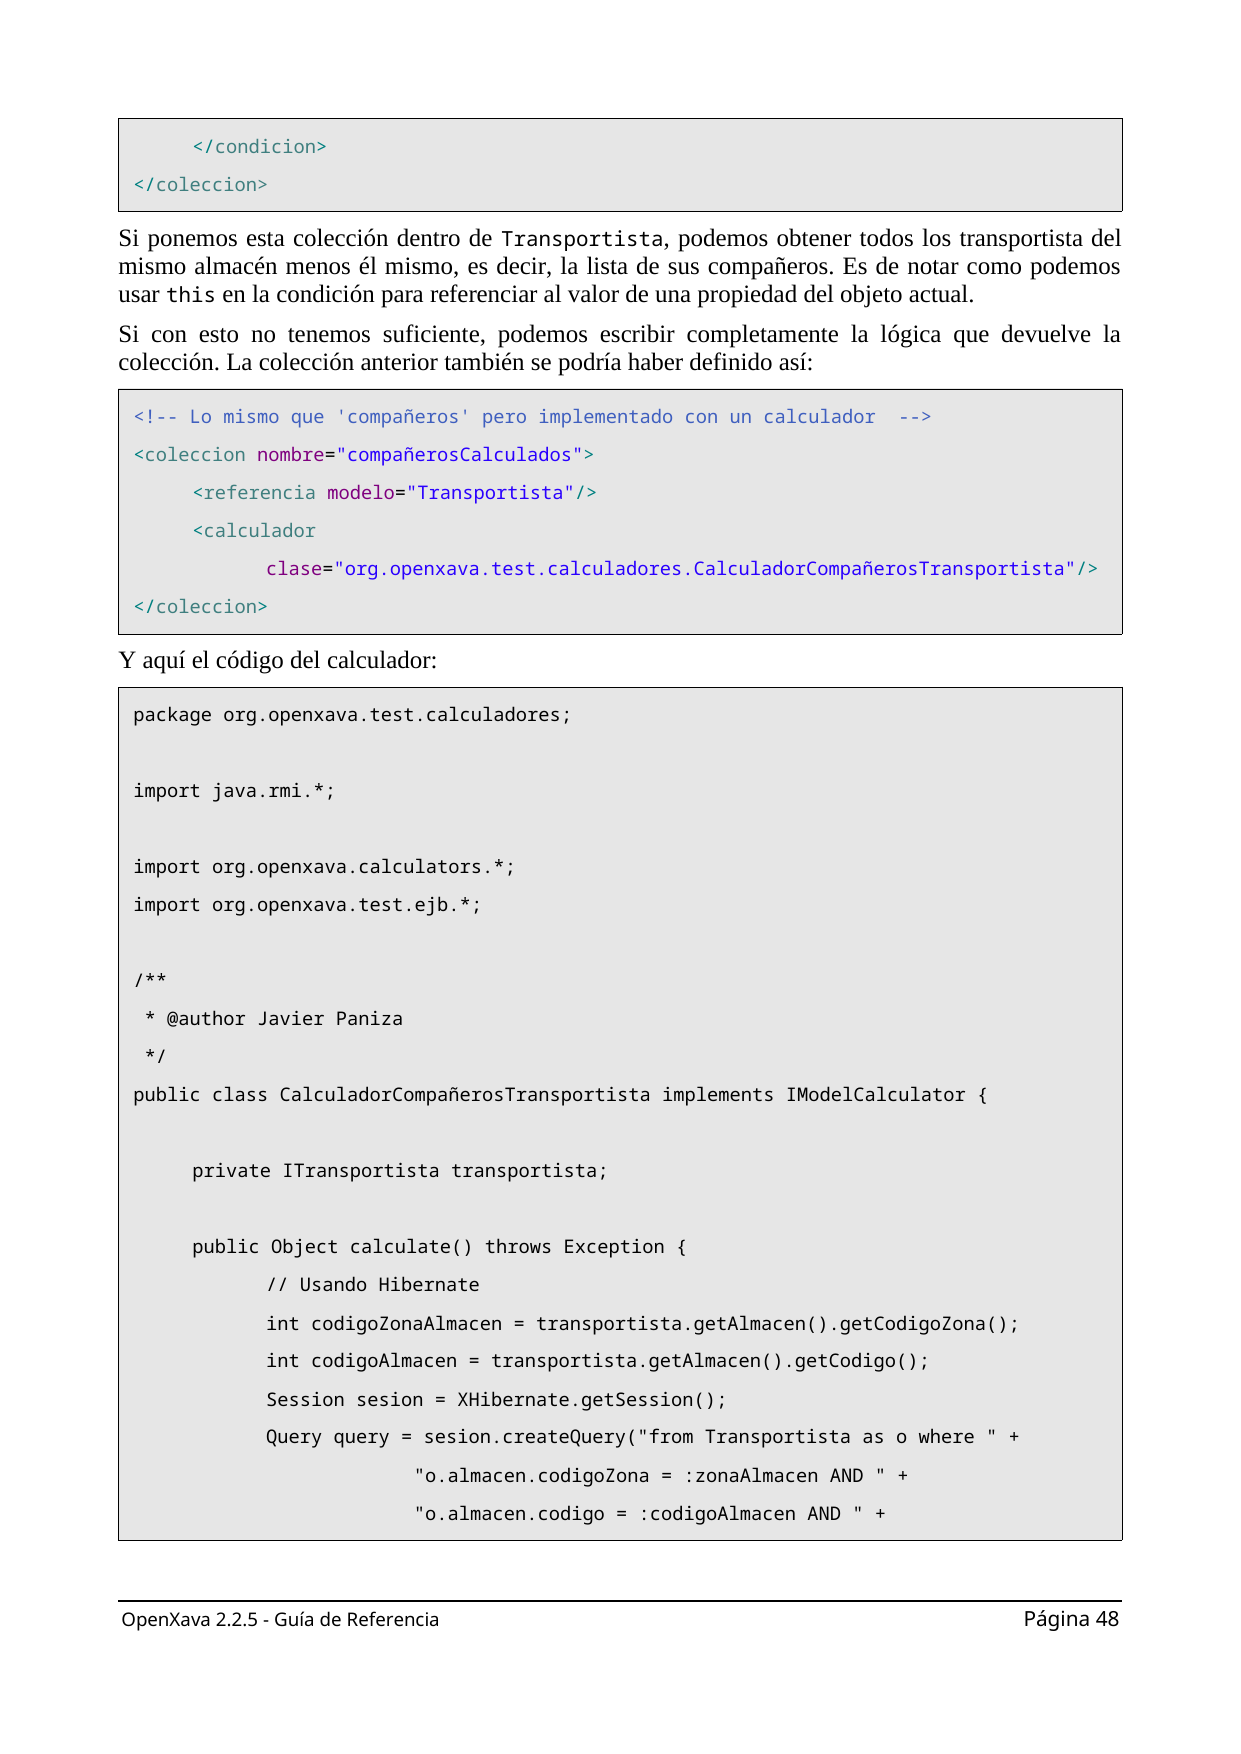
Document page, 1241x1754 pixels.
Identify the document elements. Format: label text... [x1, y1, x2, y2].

text </coleccion> [119, 579, 1122, 634]
text clase="org.openxava.test.calculadores.CalculadorCompañerosTransportista"/> [119, 541, 1122, 579]
text int codigoZonaAlmacen = transportista.getAlmacen().getCodigoZona(); [119, 1295, 1122, 1333]
text public class CalculadorCompañerosTransportista implements IModelCalculator { [119, 1067, 1122, 1105]
text Si con esto no tenemos suficiente, podemos escribir completamente la lógica que devuelve la colección. La colección anterior también se podría haber definido así: [118, 321, 1122, 376]
text import org.openxava.calculators.*; [119, 839, 1122, 877]
text Query query = sesion.createQuery("from Transportista as o where " + [119, 1409, 1122, 1447]
text import org.openxava.test.ejb.*; [119, 877, 1122, 915]
text */ [119, 1029, 1122, 1067]
text * @author Javier Paniza [119, 991, 1122, 1029]
text "o.almacen.codigoZona = :zonaAlmacen AND " + [119, 1447, 1122, 1485]
text </coleccion> [119, 156, 1122, 211]
text <!-- Lo mismo que 'compañeros' pero implementado con un calculador --> [119, 390, 1122, 427]
text <coleccion nombre="compañerosCalculados"> [119, 427, 1122, 464]
text <calculador [119, 503, 1122, 541]
text Session sesion = XHibernate.getSession(); [119, 1371, 1122, 1409]
text /** [119, 953, 1122, 991]
text Y aquí el código del calculador: [118, 646, 1122, 674]
text import java.rmi.*; [119, 763, 1122, 801]
text public Object calculate() throws Exception { [119, 1219, 1122, 1257]
text package org.openxava.test.calculadores; [119, 688, 1122, 725]
text // Usando Hibernate [119, 1257, 1122, 1295]
text private ITransportista transportista; [119, 1143, 1122, 1181]
text int codigoAlmacen = transportista.getAlmacen().getCodigo(); [119, 1333, 1122, 1371]
text Si ponemos esta colección dentro de Transportista, podemos obtener todos los transportista del mismo almacén menos él mismo, es decir, la lista de sus compañeros. Es de notar como podemos usar this en la condición para referenciar al valor de una propiedad del objeto actual. [118, 224, 1122, 308]
text "o.almacen.codigo = :codigoAlmacen AND " + [119, 1485, 1122, 1540]
text <referencia modelo="Transportista"/> [119, 464, 1122, 503]
text </condicion> [119, 119, 1122, 156]
